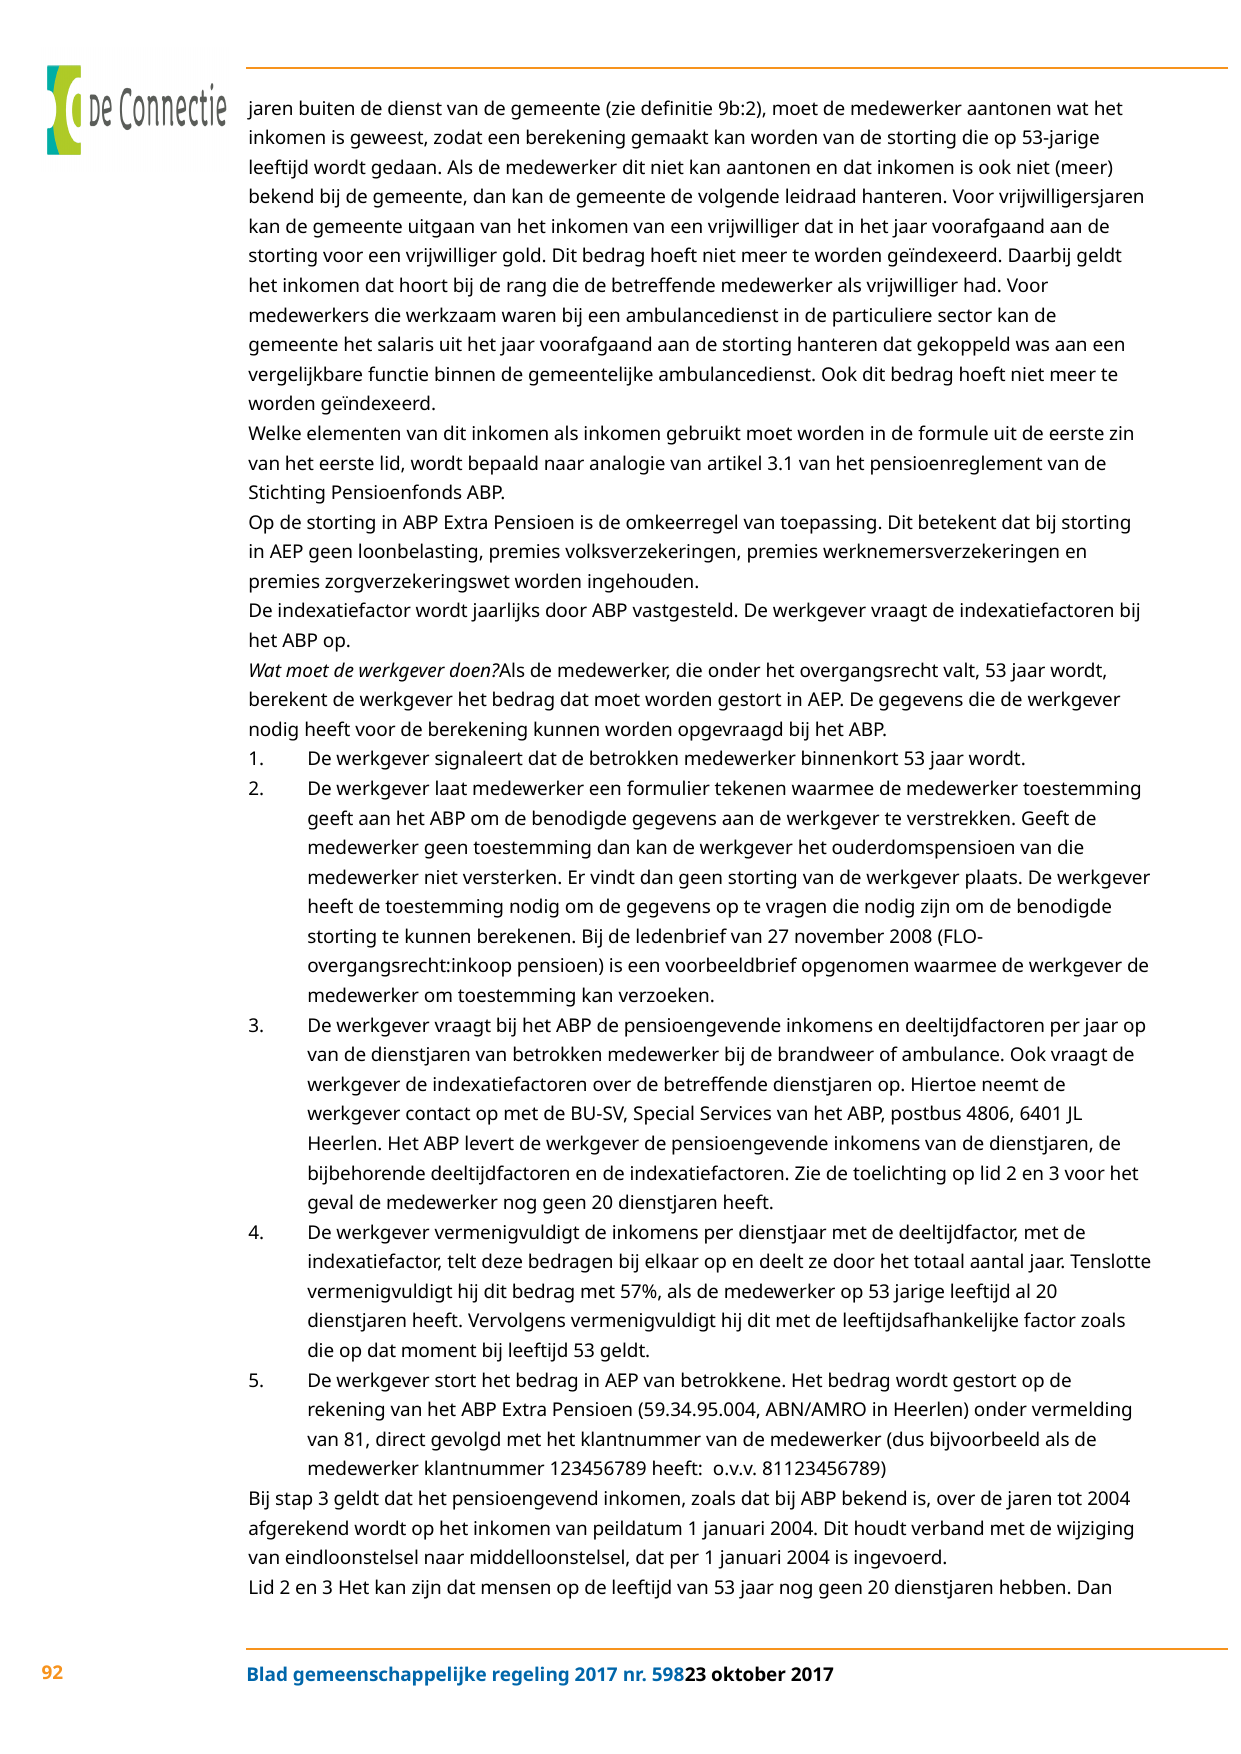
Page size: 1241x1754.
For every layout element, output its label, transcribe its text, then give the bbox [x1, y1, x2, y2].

text Wat moet de werkgever doen?Als de medewerker, die onder het overgangsrecht valt, 53 jaar wordt, berekent de werkgever het bedrag dat moet worden gestort in AEP. De gegevens die de werkgever nodig heeft voor de berekening kunnen worden opgevraagd bij het ABP. [248, 657, 1152, 742]
text Op de storting in ABP Extra Pensioen is de omkeerregel van toepassing. Dit betekent dat bij storting in AEP geen loonbelasting, premies volksverzekeringen, premies werknemersverzekeringen en premies zorgverzekeringswet worden ingehouden. [248, 509, 1152, 594]
list De werkgever stort het bedrag in AEP van betrokkene. Het bedrag wordt gestort op de rekening van het ABP Extra Pensioen (59.34.95.004, ABN/AMRO in Heerlen) onder vermelding van 81, direct gevolgd met het klantnummer van de medewerker (dus bijvoorbeeld als de medewerker klantnummer 123456789 heeft: o.v.v. 81123456789) [248, 1367, 1152, 1481]
list De werkgever laat medewerker een formulier tekenen waarmee de medewerker toestemming geeft aan het ABP om de benodigde gegevens aan de werkgever te verstrekken. Geeft de medewerker geen toestemming dan kan de werkgever het ouderdomspensioen van die medewerker niet versterken. Er vindt dan geen storting van de werkgever plaats. De werkgever heeft de toestemming nodig om de gegevens op te vragen die nodig zijn om de benodigde storting te kunnen berekenen. Bij de ledenbrief van 27 november 2008 (FLO-overgangsrecht:inkoop pensioen) is een voorbeeldbrief opgenomen waarmee de werkgever de medewerker om toestemming kan verzoeken. [248, 775, 1152, 1008]
list De werkgever vraagt bij het ABP de pensioengevende inkomens en deeltijdfactoren per jaar op van de dienstjaren van betrokken medewerker bij de brandweer of ambulance. Ook vraagt de werkgever de indexatiefactoren over de betreffende dienstjaren op. Hiertoe neemt de werkgever contact op met de BU-SV, Special Services van het ABP, postbus 4806, 6401 JL Heerlen. Het ABP levert de werkgever de pensioengevende inkomens van de dienstjaren, de bijbehorende deeltijdfactoren en de indexatiefactoren. Zie de toelichting op lid 2 en 3 voor het geval de medewerker nog geen 20 dienstjaren heeft. [248, 1012, 1152, 1215]
text Bij stap 3 geldt dat het pensioengevend inkomen, zoals dat bij ABP bekend is, over de jaren tot 2004 afgerekend wordt op het inkomen van peildatum 1 januari 2004. Dit houdt verband met de wijziging van eindloonstelsel naar middelloonstelsel, dat per 1 januari 2004 is ingevoerd. [248, 1485, 1152, 1570]
list De werkgever signaleert dat de betrokken medewerker binnenkort 53 jaar wordt. [248, 746, 1152, 771]
text De indexatiefactor wordt jaarlijks door ABP vastgesteld. De werkgever vraagt de indexatiefactoren bij het ABP op. [248, 598, 1152, 653]
text Welke elementen van dit inkomen als inkomen gebruikt moet worden in de formule uit de eerste zin van het eerste lid, wordt bepaald naar analogie van artikel 3.1 van het pensioenreglement van de Stichting Pensioenfonds ABP. [248, 420, 1152, 505]
picture [41, 47, 231, 172]
text jaren buiten de dienst van de gemeente (zie definitie 9b:2), moet de medewerker aantonen wat het inkomen is geweest, zodat een berekening gemaakt kan worden van de storting die op 53-jarige leeftijd wordt gedaan. Als de medewerker dit niet kan aantonen en dat inkomen is ook niet (meer) bekend bij de gemeente, dan kan de gemeente de volgende leidraad hanteren. Voor vrijwilligersjaren kan de gemeente uitgaan van het inkomen van een vrijwilliger dat in het jaar voorafgaand aan de storting voor een vrijwilliger gold. Dit bedrag hoeft niet meer te worden geïndexeerd. Daarbij geldt het inkomen dat hoort bij de rang die de betreffende medewerker als vrijwilliger had. Voor medewerkers die werkzaam waren bij een ambulancedienst in de particuliere sector kan de gemeente het salaris uit het jaar voorafgaand aan de storting hanteren dat gekoppeld was aan een vergelijkbare functie binnen de gemeentelijke ambulancedienst. Ook dit bedrag hoeft niet meer te worden geïndexeerd. [248, 95, 1152, 416]
text Lid 2 en 3 Het kan zijn dat mensen op de leeftijd van 53 jaar nog geen 20 dienstjaren hebben. Dan [248, 1574, 1152, 1600]
list De werkgever vermenigvuldigt de inkomens per dienstjaar met de deeltijdfactor, met de indexatiefactor, telt deze bedragen bij elkaar op en deelt ze door het totaal aantal jaar. Tenslotte vermenigvuldigt hij dit bedrag met 57%, als de medewerker op 53 jarige leeftijd al 20 dienstjaren heeft. Vervolgens vermenigvuldigt hij dit met de leeftijdsafhankelijke factor zoals die op dat moment bij leeftijd 53 geldt. [248, 1219, 1152, 1363]
